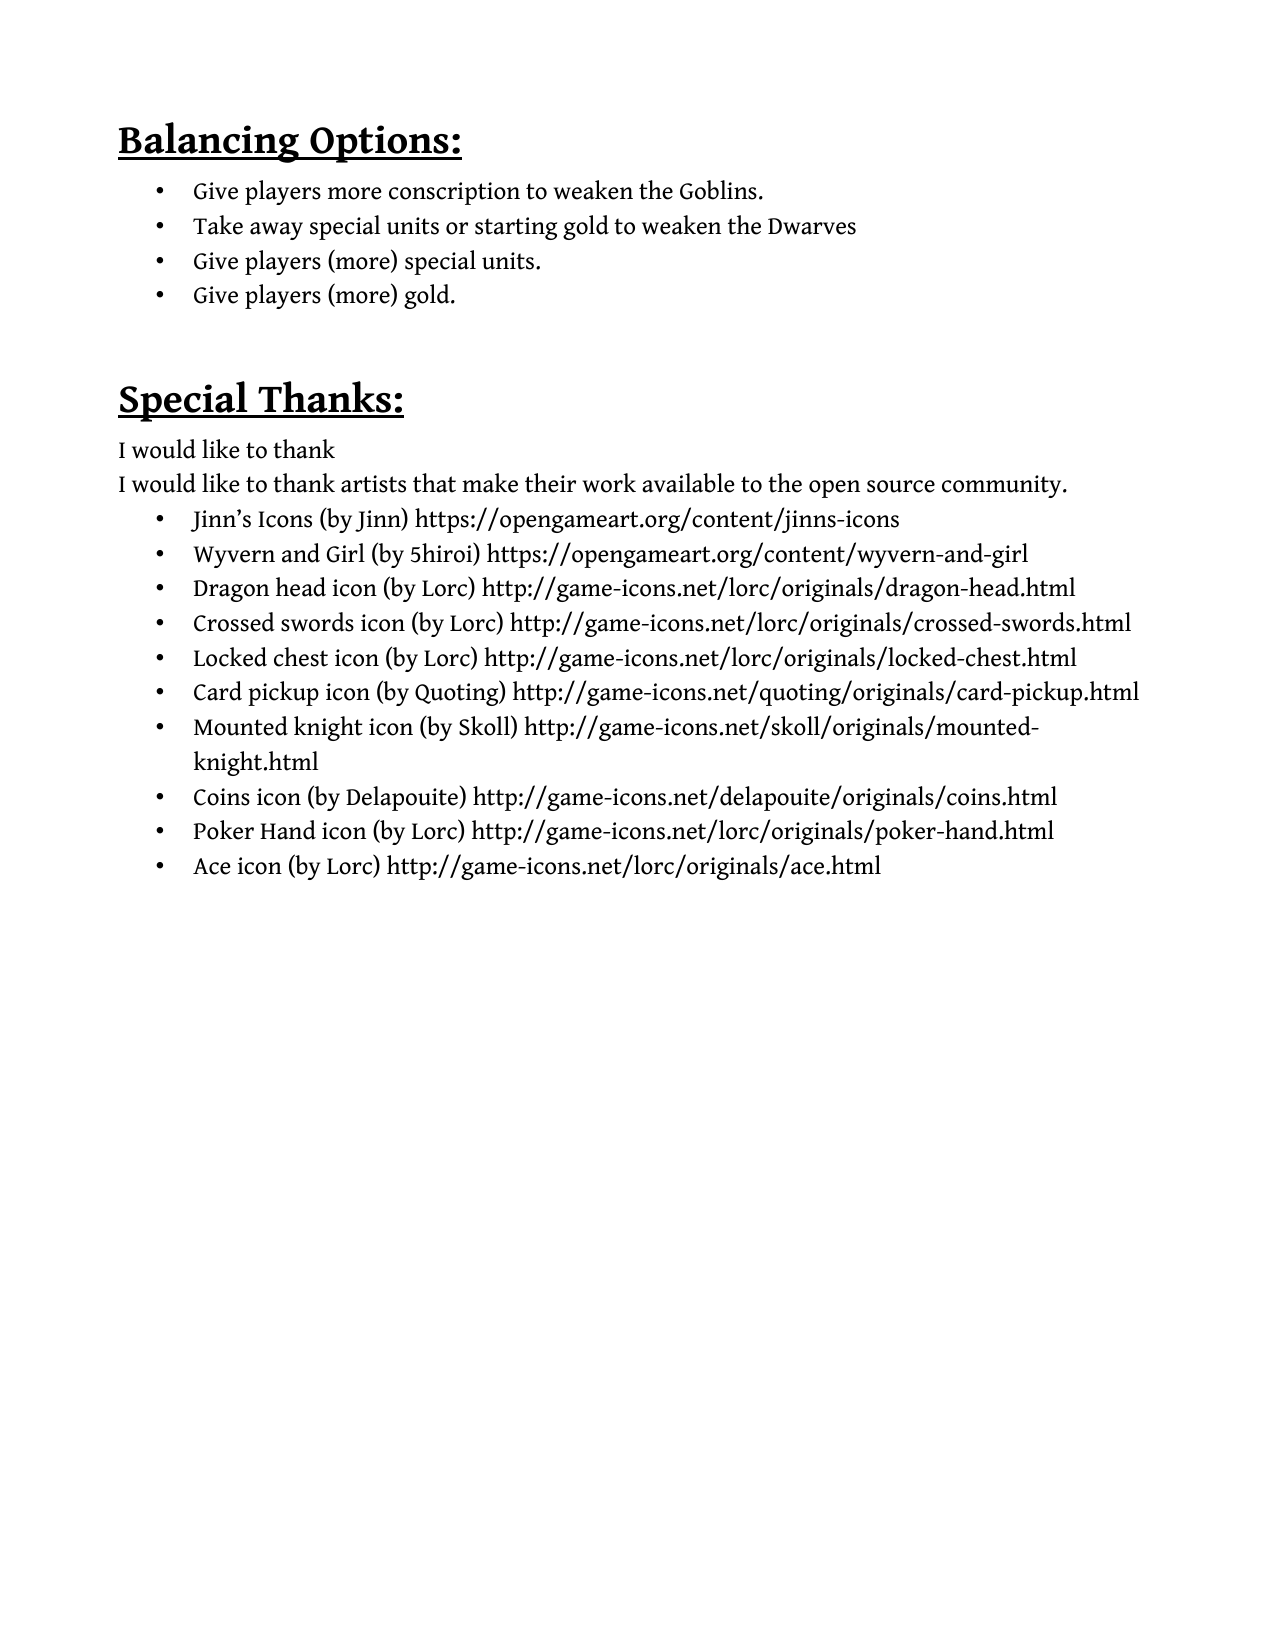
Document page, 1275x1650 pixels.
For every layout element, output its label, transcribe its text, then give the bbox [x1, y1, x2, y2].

list Poker Hand icon (by Lorc) http://game-icons.net/lorc/originals/poker-hand.html [156, 818, 1157, 847]
list Locked chest icon (by Lorc) http://game-icons.net/lorc/originals/locked-chest.html [156, 644, 1157, 673]
list Jinn’s Icons (by Jinn) https://opengameart.org/content/jinns-icons [156, 506, 1157, 534]
list Crossed swords icon (by Lorc) http://game-icons.net/lorc/originals/crossed-swords.html [156, 609, 1157, 638]
list Dragon head icon (by Lorc) http://game-icons.net/lorc/originals/dragon-head.html [156, 575, 1157, 604]
list Give players more conscription to weaken the Goblins. [156, 178, 1157, 207]
list Card pickup icon (by Quoting) http://game-icons.net/quoting/originals/card-pickup.html [156, 679, 1157, 708]
text I would like to thank artists that make their work available to the open source community. [118, 471, 1157, 500]
list Mounted knight icon (by Skoll) http://game-icons.net/skoll/originals/mounted-knight.html [156, 714, 1157, 777]
text I would like to thank [118, 436, 1157, 465]
list Take away special units or starting gold to weaken the Dwarves [156, 213, 1157, 242]
subtitle Special Thanks: [118, 376, 1157, 424]
list Wyvern and Girl (by 5hiroi) https://opengameart.org/content/wyvern-and-girl [156, 540, 1157, 569]
list Coins icon (by Delapouite) http://game-icons.net/delapouite/originals/coins.html [156, 783, 1157, 812]
list Give players (more) gold. [156, 282, 1157, 311]
list Ace icon (by Lorc) http://game-icons.net/lorc/originals/ace.html [156, 852, 1157, 881]
subtitle Balancing Options: [118, 118, 1157, 165]
list Give players (more) special units. [156, 247, 1157, 276]
